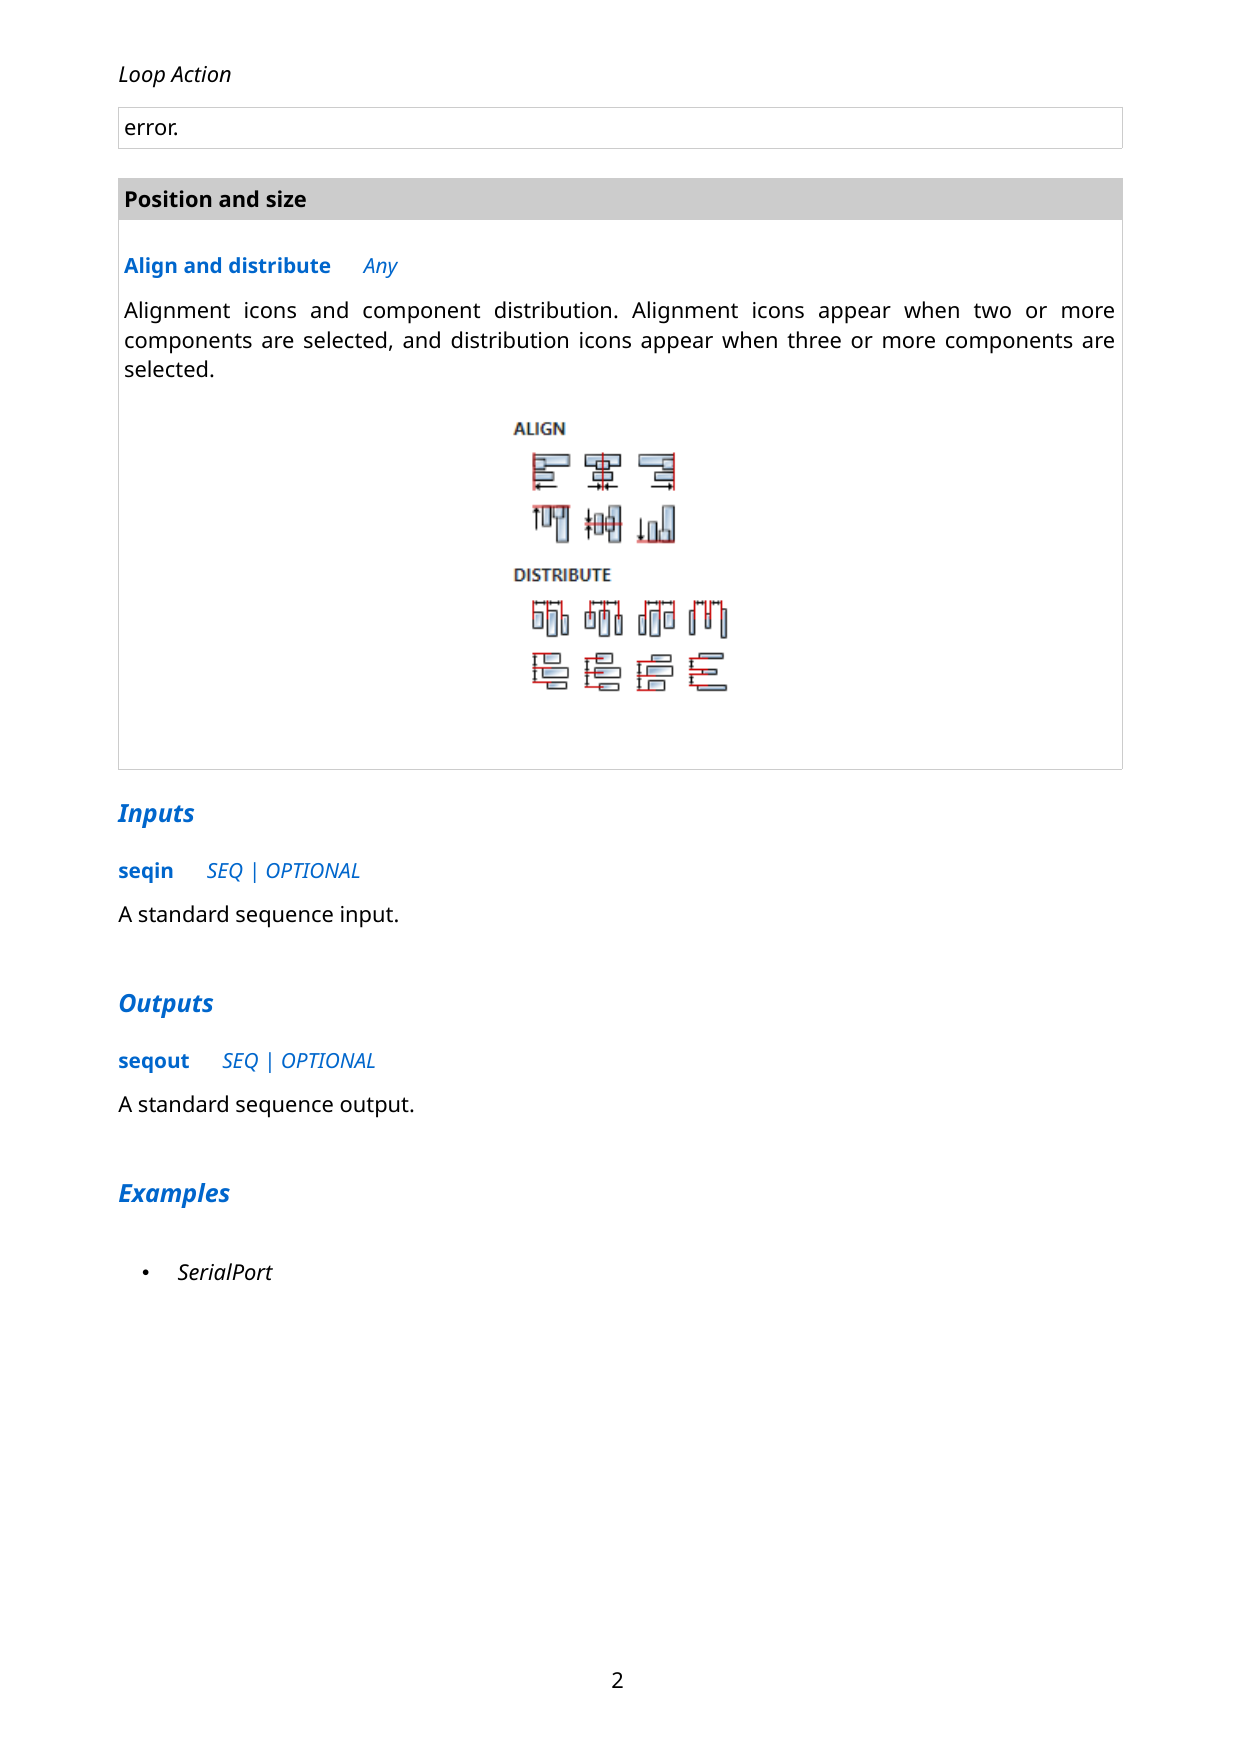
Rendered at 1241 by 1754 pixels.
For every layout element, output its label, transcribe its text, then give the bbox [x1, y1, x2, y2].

list SerialPort [142, 1257, 1110, 1287]
subtitle Outputs [118, 985, 1122, 1019]
table_cell Align and distribute Any Alignment icons and component distribution. Alignment icons appear when two or more components are selected, and distribution icons appear when three or more components are selected. [119, 220, 1122, 769]
subtitle seqout SEQ | OPTIONAL [118, 1046, 1122, 1074]
text A standard sequence output. [118, 1089, 1122, 1119]
table_header Position and size [119, 179, 1122, 219]
text A standard sequence input. [118, 899, 1122, 929]
table_cell error. [119, 108, 1122, 148]
subtitle seqin SEQ | OPTIONAL [118, 856, 1122, 884]
subtitle Inputs [118, 795, 1122, 829]
subtitle Examples [118, 1175, 1122, 1209]
picture [490, 413, 750, 704]
